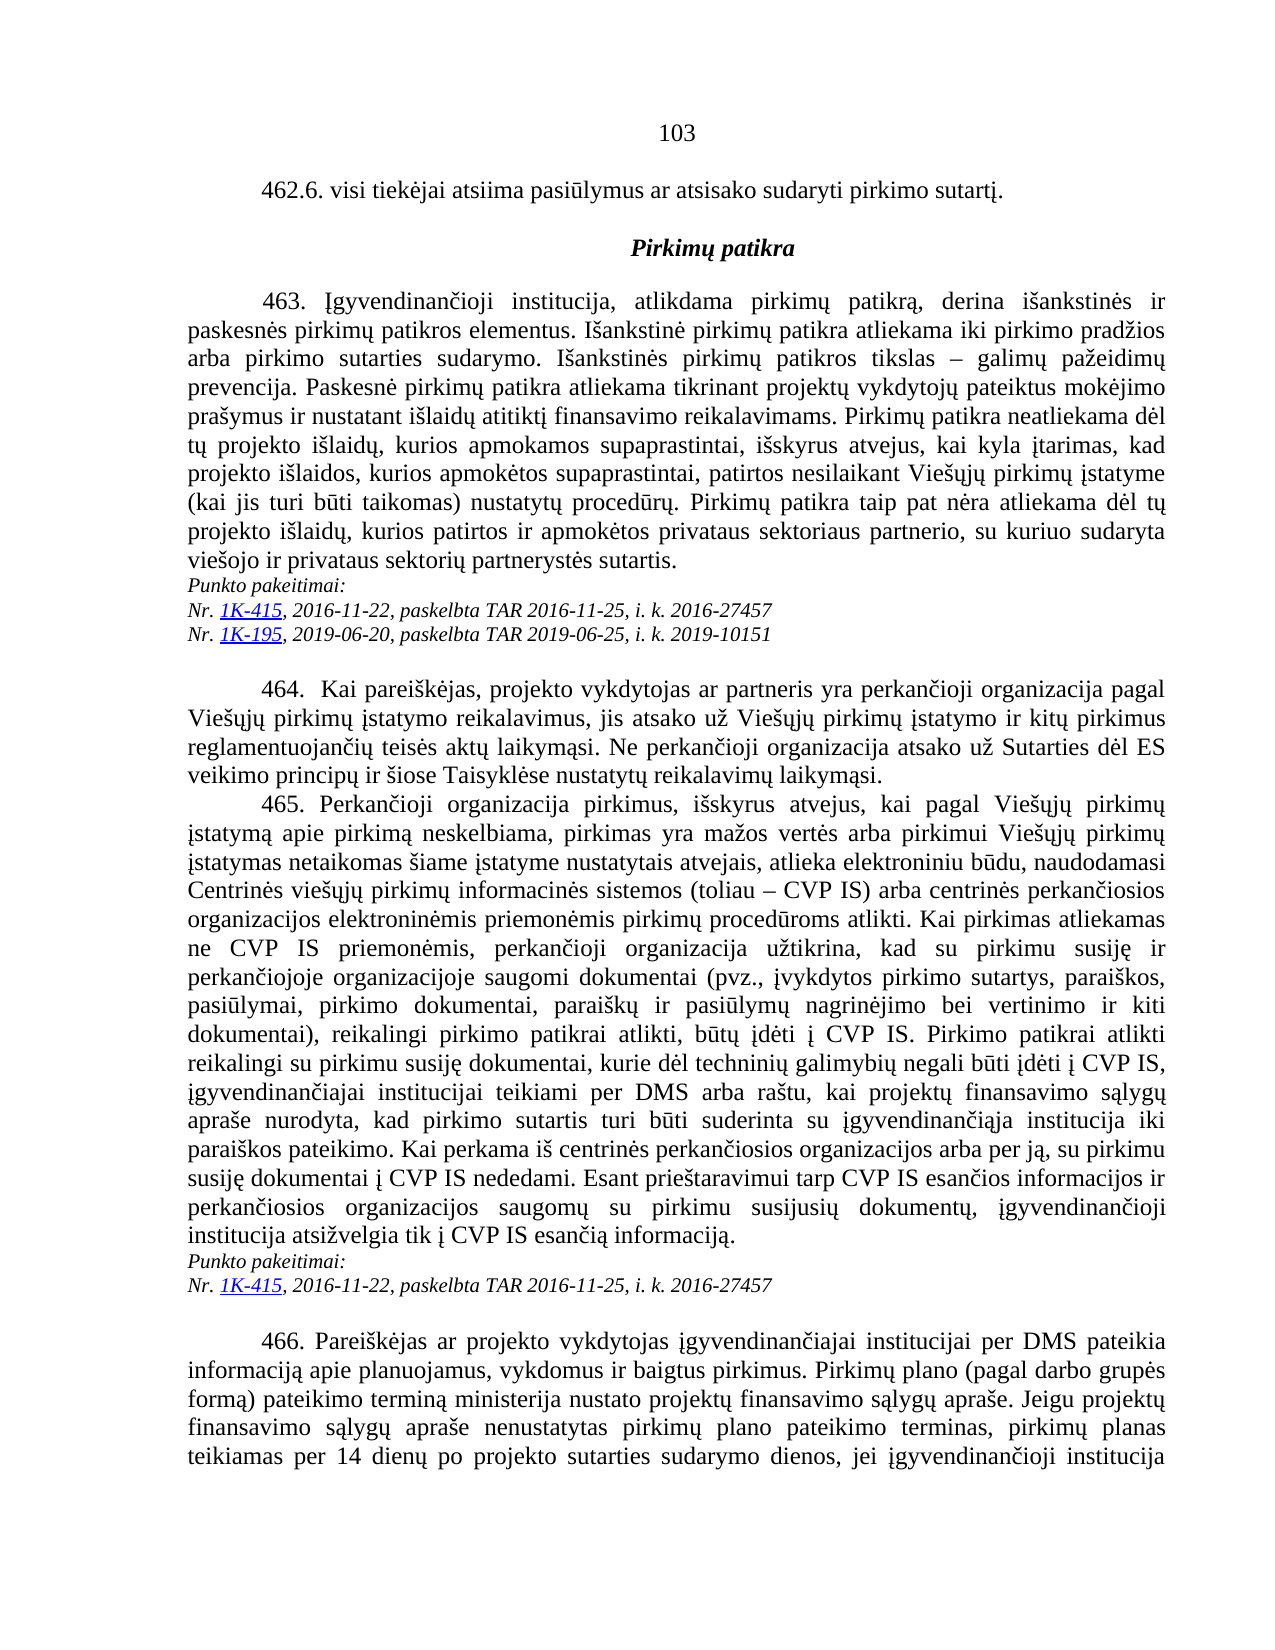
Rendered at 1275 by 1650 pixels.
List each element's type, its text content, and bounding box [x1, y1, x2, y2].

text Punkto pakeitimai: [187, 573, 1167, 597]
text 465. Perkančioji organizacija pirkimus, išskyrus atvejus, kai pagal Viešųjų pirkimų įstatymą apie pirkimą neskelbiama, pirkimas yra mažos vertės arba pirkimui Viešųjų pirkimų įstatymas netaikomas šiame įstatyme nustatytais atvejais, atlieka elektroniniu būdu, naudodamasi Centrinės viešųjų pirkimų informacinės sistemos (toliau – CVP IS) arba centrinės perkančiosios organizacijos elektroninėmis priemonėmis pirkimų procedūroms atlikti. Kai pirkimas atliekamas ne CVP IS priemonėmis, perkančioji organizacija užtikrina, kad su pirkimu susiję ir perkančiojoje organizacijoje saugomi dokumentai (pvz., įvykdytos pirkimo sutartys, paraiškos, pasiūlymai, pirkimo dokumentai, paraiškų ir pasiūlymų nagrinėjimo bei vertinimo ir kiti dokumentai), reikalingi pirkimo patikrai atlikti, būtų įdėti į CVP IS. Pirkimo patikrai atlikti reikalingi su pirkimu susiję dokumentai, kurie dėl techninių galimybių negali būti įdėti į CVP IS, įgyvendinančiajai institucijai teikiami per DMS arba raštu, kai projektų finansavimo sąlygų apraše nurodyta, kad pirkimo sutartis turi būti suderinta su įgyvendinančiąja institucija iki paraiškos pateikimo. Kai perkama iš centrinės perkančiosios organizacijos arba per ją, su pirkimu susiję dokumentai į CVP IS nededami. Esant prieštaravimui tarp CVP IS esančios informacijos ir perkančiosios organizacijos saugomų su pirkimu susijusių dokumentų, įgyvendinančioji institucija atsižvelgia tik į CVP IS esančią informaciją. [187, 789, 1167, 1249]
text Nr. 1K-415, 2016-11-22, paskelbta TAR 2016-11-25, i. k. 2016-27457 [187, 597, 1167, 622]
text Nr. 1K-415, 2016-11-22, paskelbta TAR 2016-11-25, i. k. 2016-27457 [187, 1273, 1167, 1297]
text Punkto pakeitimai: [187, 1249, 1167, 1273]
text 464. Kai pareiškėjas, projekto vykdytojas ar partneris yra perkančioji organizacija pagal Viešųjų pirkimų įstatymo reikalavimus, jis atsako už Viešųjų pirkimų įstatymo ir kitų pirkimus reglamentuojančių teisės aktų laikymąsi. Ne perkančioji organizacija atsako už Sutarties dėl ES veikimo principų ir šiose Taisyklėse nustatytų reikalavimų laikymąsi. [187, 674, 1167, 789]
text Pirkimų patikra [261, 233, 1167, 262]
text 466. Pareiškėjas ar projekto vykdytojas įgyvendinančiajai institucijai per DMS pateikia informaciją apie planuojamus, vykdomus ir baigtus pirkimus. Pirkimų plano (pagal darbo grupės formą) pateikimo terminą ministerija nustato projektų finansavimo sąlygų apraše. Jeigu projektų finansavimo sąlygų apraše nenustatytas pirkimų plano pateikimo terminas, pirkimų planas teikiamas per 14 dienų po projekto sutarties sudarymo dienos, jei įgyvendinančioji institucija [187, 1326, 1167, 1470]
text Nr. 1K-195, 2019-06-20, paskelbta TAR 2019-06-25, i. k. 2019-10151 [187, 622, 1167, 646]
text 462.6. visi tiekėjai atsiima pasiūlymus ar atsisako sudaryti pirkimo sutartį. [187, 176, 1167, 204]
text 463. Įgyvendinančioji institucija, atlikdama pirkimų patikrą, derina išankstinės ir paskesnės pirkimų patikros elementus. Išankstinė pirkimų patikra atliekama iki pirkimo pradžios arba pirkimo sutarties sudarymo. Išankstinės pirkimų patikros tikslas – galimų pažeidimų prevencija. Paskesnė pirkimų patikra atliekama tikrinant projektų vykdytojų pateiktus mokėjimo prašymus ir nustatant išlaidų atitiktį finansavimo reikalavimams. Pirkimų patikra neatliekama dėl tų projekto išlaidų, kurios apmokamos supaprastintai, išskyrus atvejus, kai kyla įtarimas, kad projekto išlaidos, kurios apmokėtos supaprastintai, patirtos nesilaikant Viešųjų pirkimų įstatyme (kai jis turi būti taikomas) nustatytų procedūrų. Pirkimų patikra taip pat nėra atliekama dėl tų projekto išlaidų, kurios patirtos ir apmokėtos privataus sektoriaus partnerio, su kuriuo sudaryta viešojo ir privataus sektorių partnerystės sutartis. [187, 286, 1167, 573]
